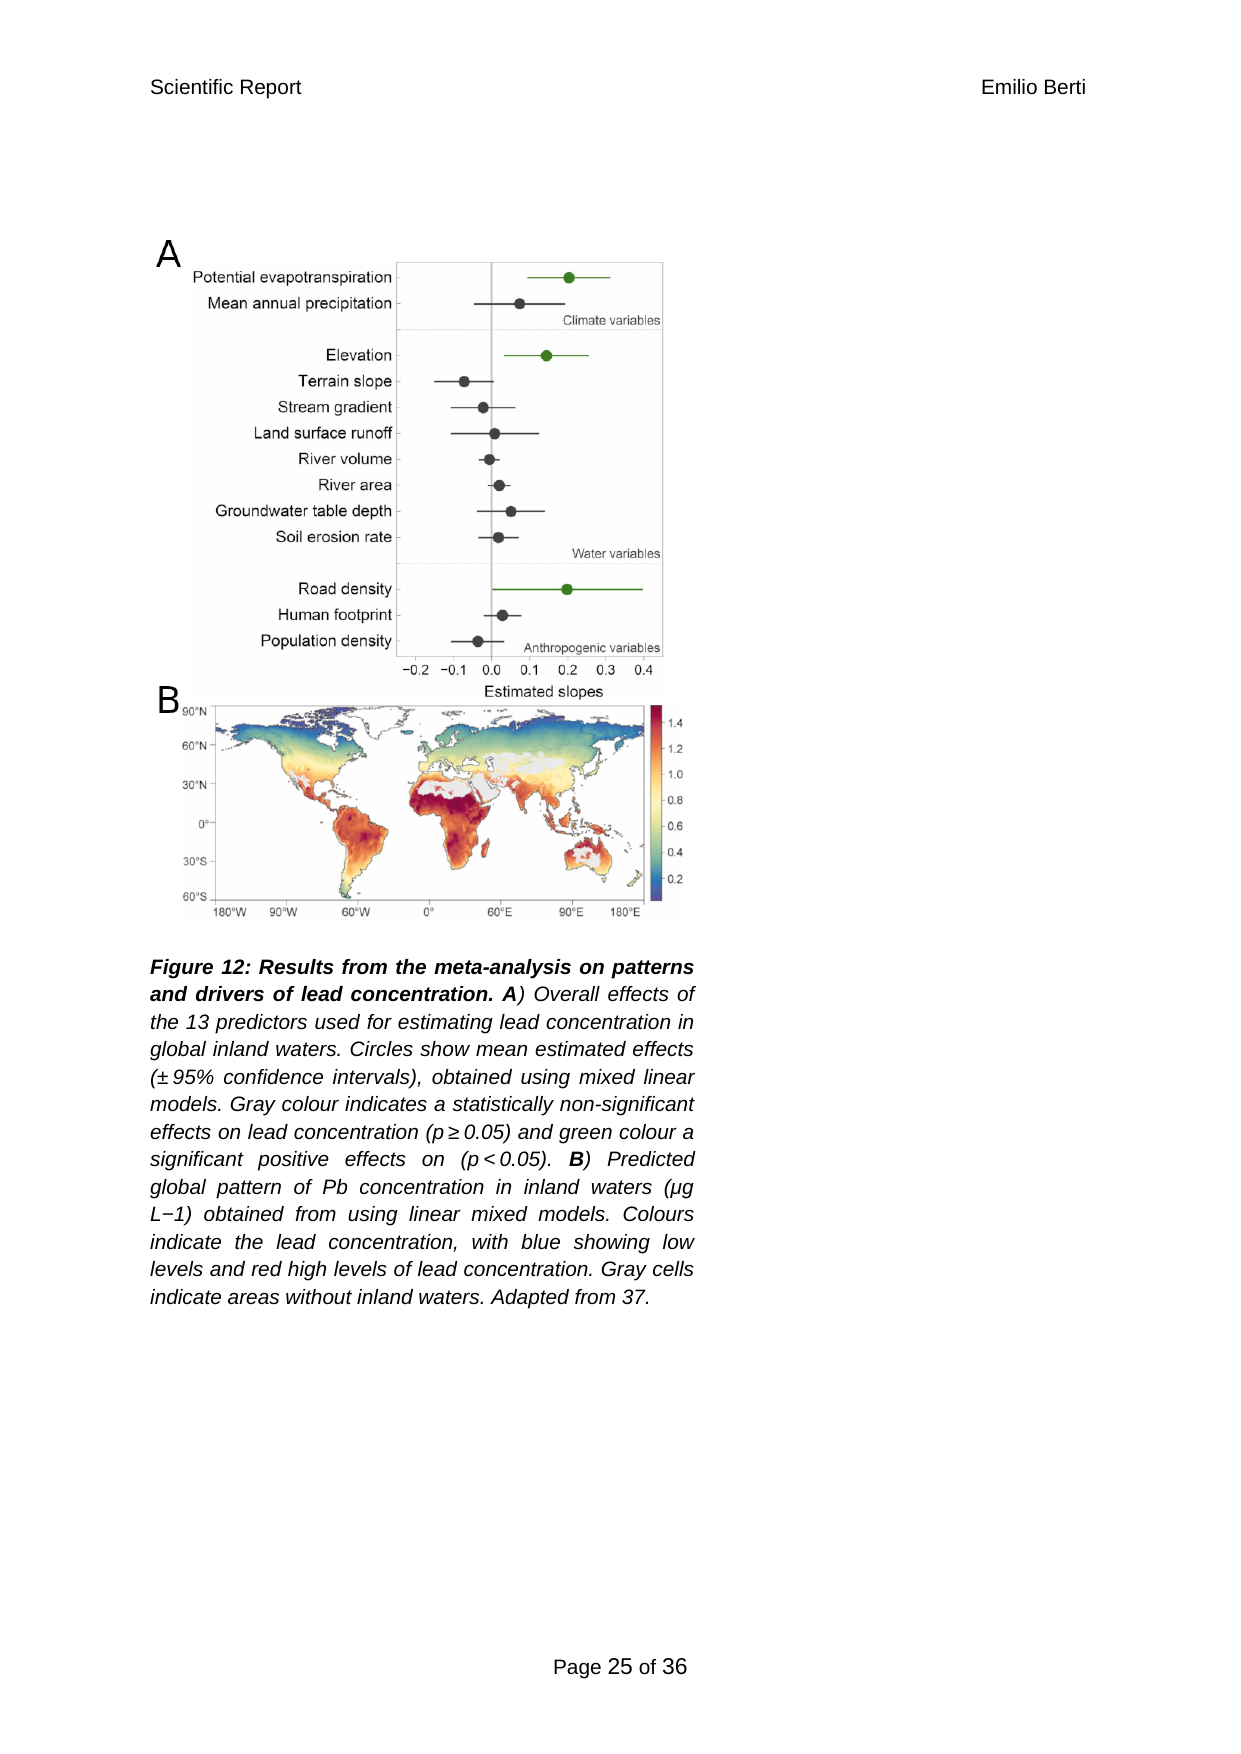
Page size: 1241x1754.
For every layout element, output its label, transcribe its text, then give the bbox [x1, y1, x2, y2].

picture [150, 232, 695, 939]
text Figure 12: Results from the meta-analysis on patterns and drivers of lead concentration. A) Overall effects of the 13 predictors used for estimating lead concentration in global inland waters. Circles show mean estimated effects (± 95% confidence intervals), obtained using mixed linear models. Gray colour indicates a statistically non-significant effects on lead concentration (p ≥ 0.05) and green colour a significant positive effects on (p < 0.05). B) Predicted global pattern of Pb concentration in inland waters (μg L−1) obtained from using linear mixed models. Colours indicate the lead concentration, with blue showing low levels and red high levels of lead concentration. Gray cells indicate areas without inland waters. Adapted from 37. [150, 939, 695, 1309]
